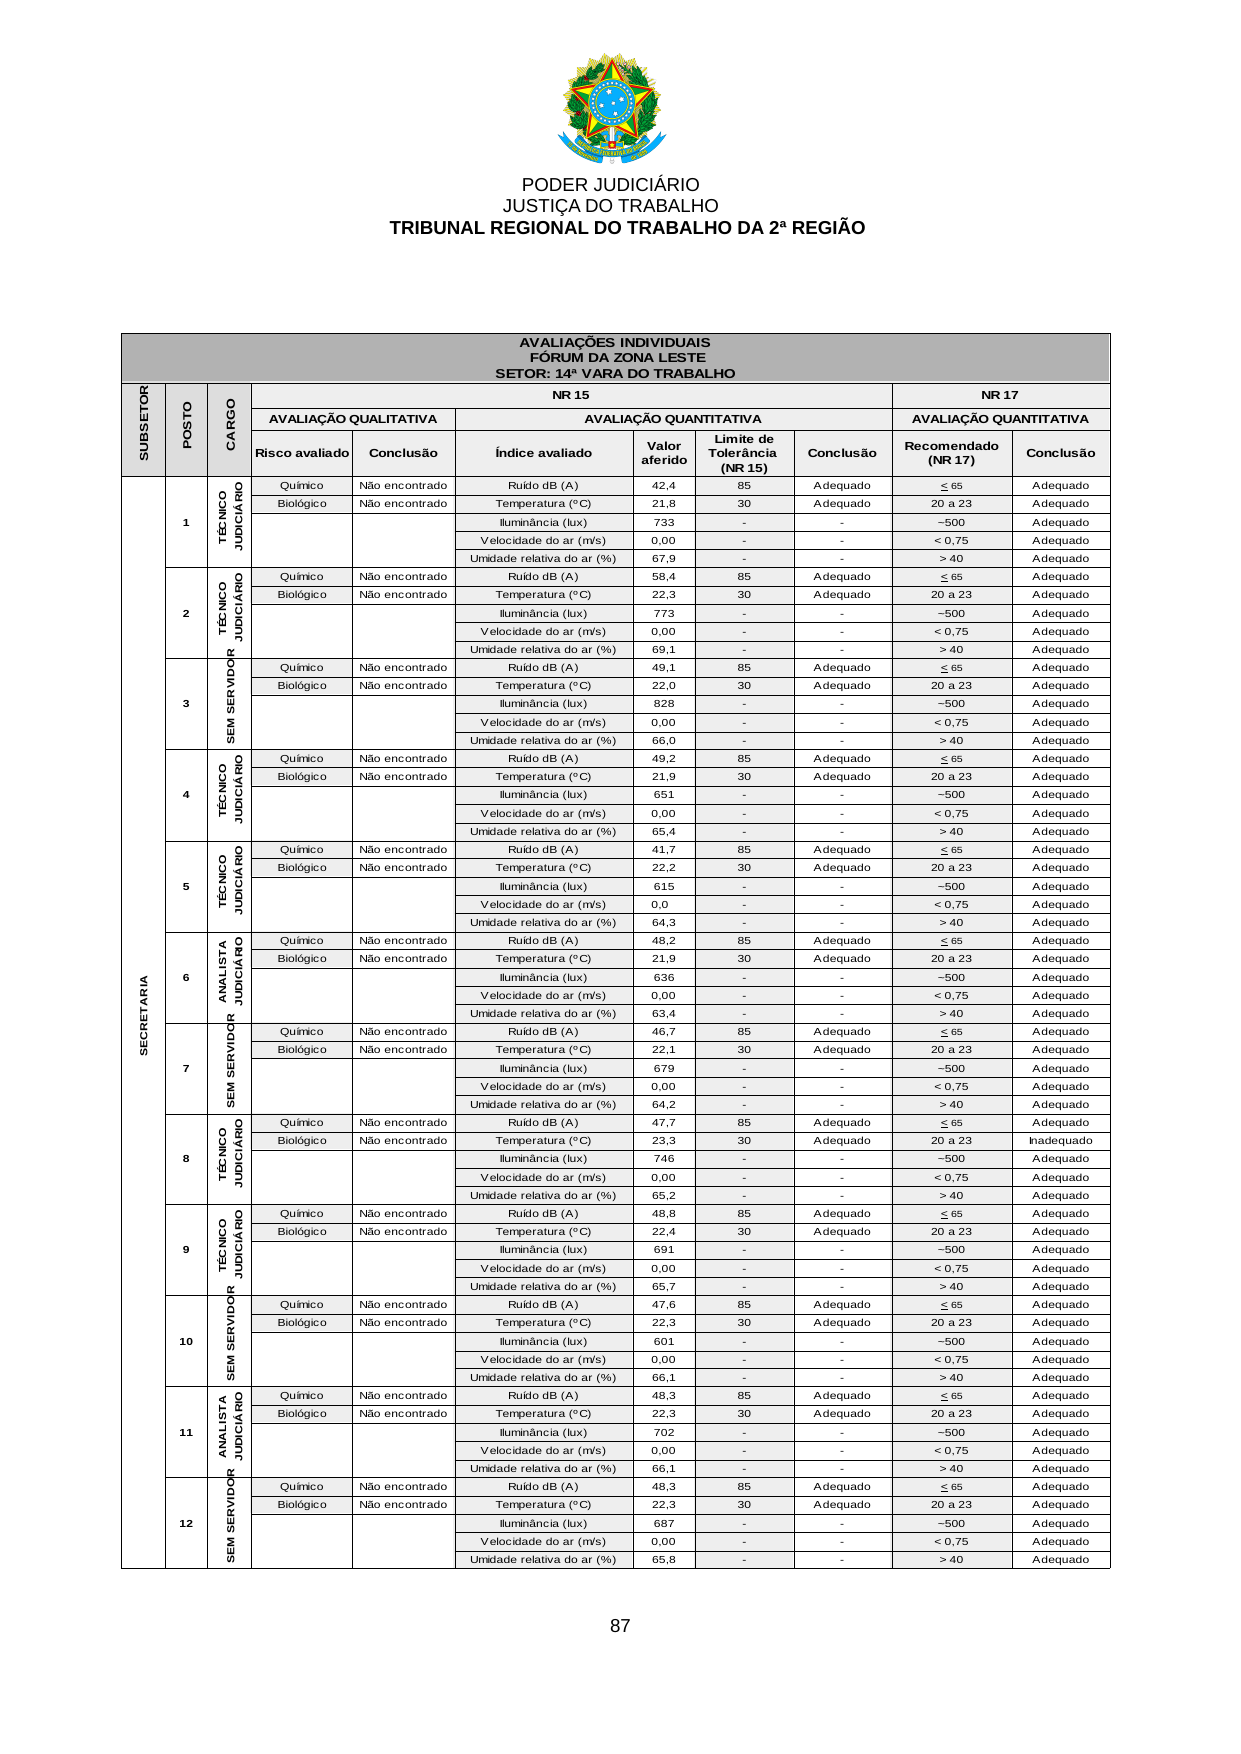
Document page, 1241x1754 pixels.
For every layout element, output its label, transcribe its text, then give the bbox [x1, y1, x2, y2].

text H [118, 307, 1122, 326]
